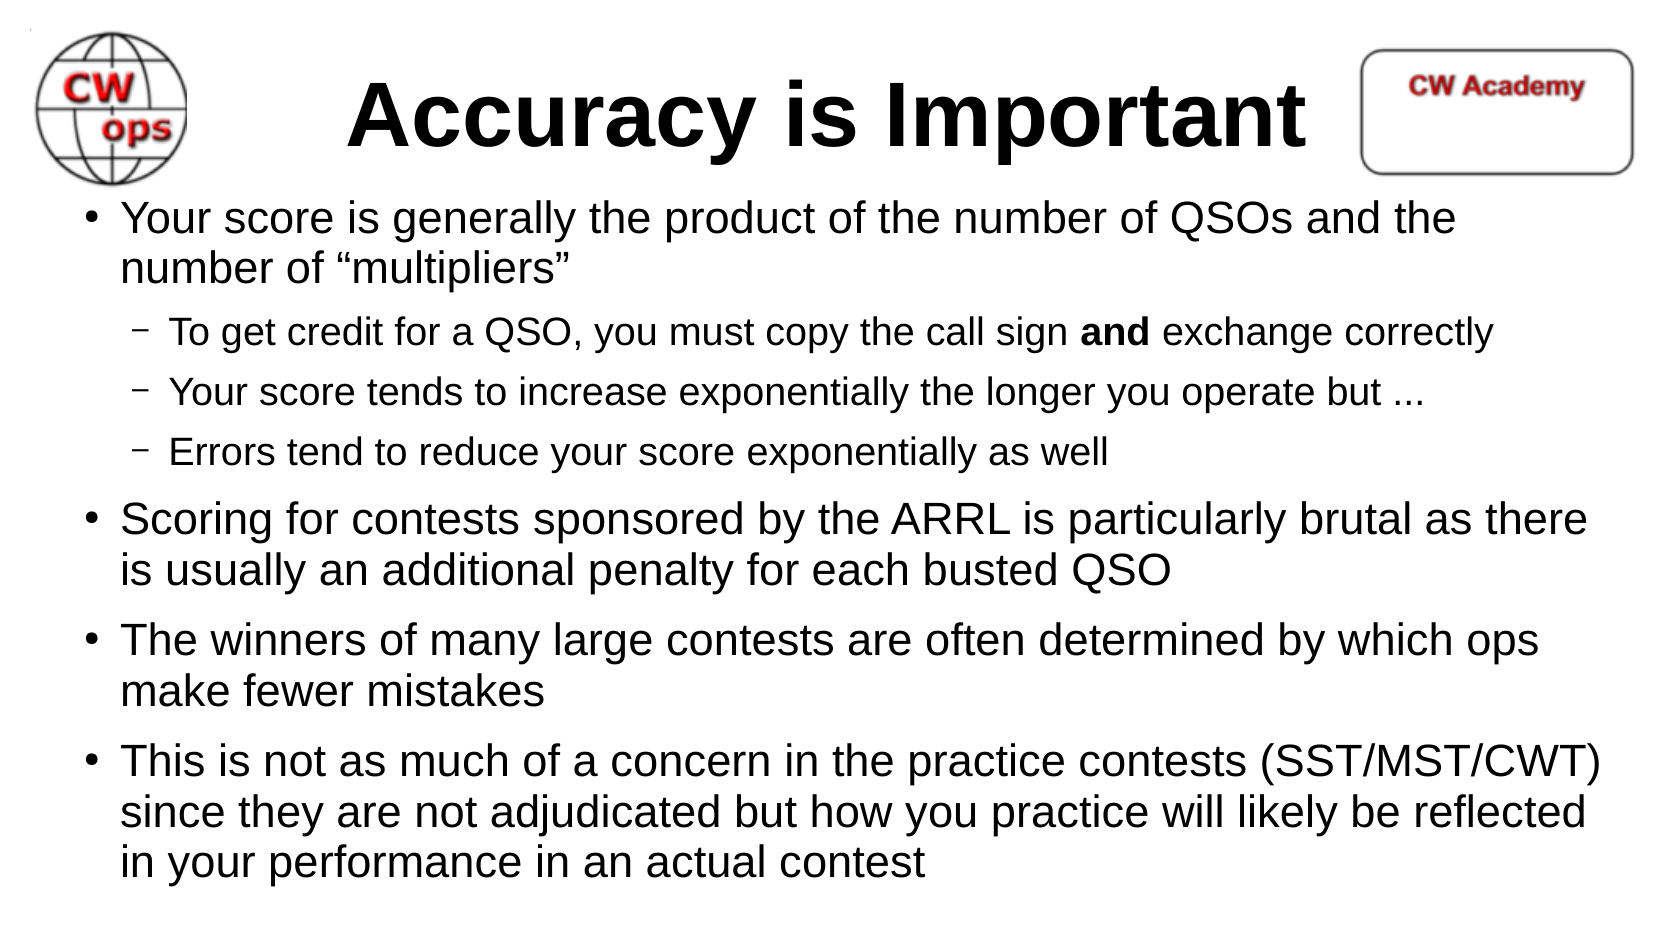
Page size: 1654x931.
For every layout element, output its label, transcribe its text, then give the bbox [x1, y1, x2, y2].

picture [1571, 37, 1640, 186]
list Your score is generally the product of the number of QSOs and the number of “multipliers” To get credit for a QSO, you must copy the call sign and exchange correctly Your score tends to increase exponentially the longer you operate but ... Errors tend to reduce your score exponentially as well Scoring for contests sponsored by the ARRL is particularly brutal as there is usually an additional penalty for each busted QSO The winners of many large contests are often determined by which ops make fewer mistakes This is not as much of a concern in the practice contests (SST/MST/CWT) since they are not adjudicated but how you practice will likely be reflected in your performance in an actual contest [71, 192, 1606, 901]
title Accuracy is Important [82, 37, 1571, 192]
picture [30, 29, 187, 194]
